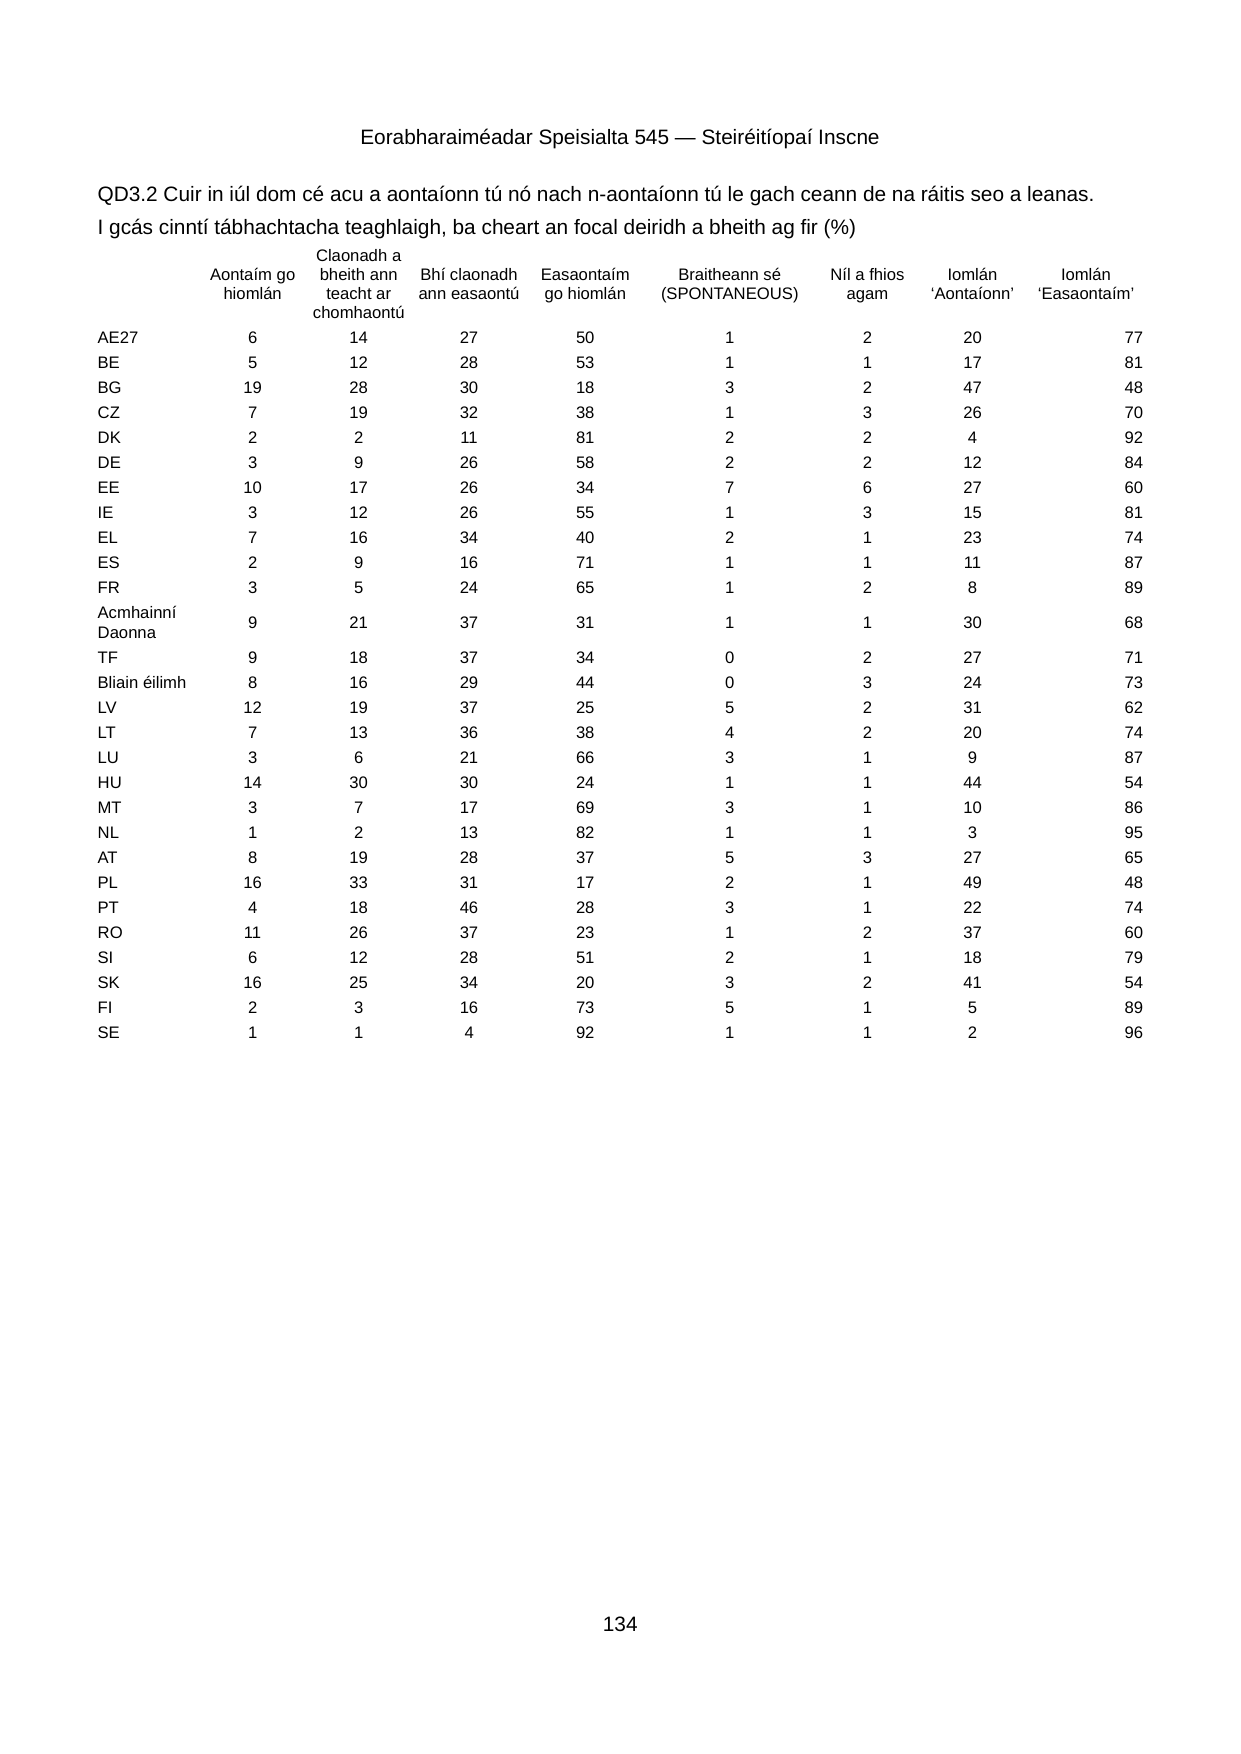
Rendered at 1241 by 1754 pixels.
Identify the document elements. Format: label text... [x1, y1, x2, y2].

table_cell 2 [816, 325, 918, 350]
table_header QD3.2 Cuir in iúl dom cé acu a aontaíonn tú nó nach n-aontaíonn tú le gach ceann de na ráitis seo a leanas. [95, 178, 1146, 210]
table_cell 89 [1026, 575, 1146, 600]
table_cell 46 [411, 895, 527, 919]
table_cell 1 [816, 1020, 918, 1044]
table_cell 4 [199, 895, 306, 919]
table_cell 81 [1026, 500, 1146, 525]
table_cell 9 [306, 450, 411, 475]
table_cell 5 [199, 350, 306, 375]
table_cell RO [95, 920, 199, 944]
table_cell 37 [919, 920, 1026, 944]
table_cell 17 [306, 475, 411, 500]
table_cell 28 [411, 845, 527, 869]
table_cell 33 [306, 870, 411, 894]
table_cell 1 [199, 1020, 306, 1044]
table_cell 25 [306, 970, 411, 994]
table_cell 1 [816, 870, 918, 894]
table_cell 16 [306, 670, 411, 694]
table_cell 17 [527, 870, 643, 894]
table_cell 18 [306, 895, 411, 919]
table_cell 2 [919, 1020, 1026, 1044]
table_cell 74 [1026, 895, 1146, 919]
table_cell 51 [527, 945, 643, 969]
table_cell PT [95, 895, 199, 919]
table_cell 3 [199, 450, 306, 475]
table_cell 6 [306, 745, 411, 769]
table_cell 92 [1026, 425, 1146, 450]
table_cell 6 [816, 475, 918, 500]
table_cell 48 [1026, 375, 1146, 400]
table_cell Aontaím go hiomlán [199, 243, 306, 325]
table_cell 1 [643, 770, 816, 794]
table_cell 8 [199, 845, 306, 869]
table_cell 7 [643, 475, 816, 500]
table_cell 71 [527, 550, 643, 575]
table_cell 1 [816, 770, 918, 794]
table_cell 5 [643, 845, 816, 869]
table_cell 49 [919, 870, 1026, 894]
table_cell 3 [816, 500, 918, 525]
table_cell 1 [816, 745, 918, 769]
table_cell EL [95, 525, 199, 550]
table_cell 1 [816, 550, 918, 575]
table_cell 1 [306, 1020, 411, 1044]
table_cell 27 [919, 475, 1026, 500]
table_cell FI [95, 995, 199, 1019]
table_cell 16 [411, 550, 527, 575]
table_cell 34 [527, 645, 643, 669]
table_cell 84 [1026, 450, 1146, 475]
table_cell 12 [199, 695, 306, 719]
table_cell ES [95, 550, 199, 575]
table_cell 30 [919, 600, 1026, 644]
table_cell 5 [306, 575, 411, 600]
table_cell 0 [643, 645, 816, 669]
table_cell 2 [306, 820, 411, 844]
table_cell 12 [919, 450, 1026, 475]
table_cell 10 [199, 475, 306, 500]
table_cell 9 [199, 645, 306, 669]
table_cell 26 [411, 450, 527, 475]
table_cell 3 [199, 795, 306, 819]
table_cell 1 [643, 325, 816, 350]
table_cell 1 [643, 500, 816, 525]
table_cell 15 [919, 500, 1026, 525]
table_cell 23 [527, 920, 643, 944]
table_cell SE [95, 1020, 199, 1044]
table_cell 2 [643, 945, 816, 969]
table_cell 2 [643, 450, 816, 475]
table_cell 38 [527, 720, 643, 744]
table_cell 16 [199, 870, 306, 894]
table_cell 79 [1026, 945, 1146, 969]
table_cell IE [95, 500, 199, 525]
table_cell 3 [816, 670, 918, 694]
table_cell SI [95, 945, 199, 969]
table_cell 28 [411, 945, 527, 969]
table_cell 1 [643, 400, 816, 425]
table_cell AE27 [95, 325, 199, 350]
table_cell 50 [527, 325, 643, 350]
table_cell 4 [411, 1020, 527, 1044]
table_cell 27 [411, 325, 527, 350]
table_cell 89 [1026, 995, 1146, 1019]
table_cell 40 [527, 525, 643, 550]
table_cell 27 [919, 645, 1026, 669]
table_cell 55 [527, 500, 643, 525]
table_cell [95, 243, 199, 325]
table_cell 2 [816, 720, 918, 744]
table_cell 24 [411, 575, 527, 600]
table_cell 4 [643, 720, 816, 744]
table_cell 13 [306, 720, 411, 744]
table_cell LT [95, 720, 199, 744]
table_cell 28 [306, 375, 411, 400]
table_cell 26 [411, 500, 527, 525]
table_cell 28 [527, 895, 643, 919]
table_cell 9 [919, 745, 1026, 769]
table_cell 14 [306, 325, 411, 350]
table_cell 11 [919, 550, 1026, 575]
table_cell 48 [1026, 870, 1146, 894]
table_cell 1 [816, 600, 918, 644]
table_cell 3 [643, 795, 816, 819]
table_cell AT [95, 845, 199, 869]
table_cell 2 [816, 970, 918, 994]
table_cell 58 [527, 450, 643, 475]
table_cell 8 [919, 575, 1026, 600]
table_cell 95 [1026, 820, 1146, 844]
table_cell 12 [306, 500, 411, 525]
table_cell 70 [1026, 400, 1146, 425]
table_cell 62 [1026, 695, 1146, 719]
table_cell LU [95, 745, 199, 769]
table_cell 1 [816, 795, 918, 819]
table_cell 20 [919, 325, 1026, 350]
table_cell 2 [199, 995, 306, 1019]
table_cell 14 [199, 770, 306, 794]
table_cell Easaontaím go hiomlán [527, 243, 643, 325]
table_cell 65 [527, 575, 643, 600]
table_cell 3 [643, 970, 816, 994]
table_cell 19 [306, 845, 411, 869]
table_cell 2 [816, 920, 918, 944]
table_cell SK [95, 970, 199, 994]
table_cell 37 [411, 600, 527, 644]
table_cell BE [95, 350, 199, 375]
table_cell 1 [643, 600, 816, 644]
table_cell 2 [643, 870, 816, 894]
table_cell MT [95, 795, 199, 819]
table_cell 3 [816, 400, 918, 425]
table_cell 71 [1026, 645, 1146, 669]
table_cell 60 [1026, 475, 1146, 500]
table_cell 54 [1026, 970, 1146, 994]
table_cell 34 [411, 970, 527, 994]
table_cell 74 [1026, 525, 1146, 550]
table_cell 1 [816, 350, 918, 375]
table_cell 34 [527, 475, 643, 500]
table_cell 2 [816, 695, 918, 719]
table_cell 54 [1026, 770, 1146, 794]
table_cell 5 [643, 695, 816, 719]
table_cell DK [95, 425, 199, 450]
table_cell 10 [919, 795, 1026, 819]
table_cell I gcás cinntí tábhachtacha teaghlaigh, ba cheart an focal deiridh a bheith ag fir (%) [95, 210, 1146, 243]
table_cell 44 [919, 770, 1026, 794]
table_cell 38 [527, 400, 643, 425]
table_cell 26 [919, 400, 1026, 425]
table_cell 92 [527, 1020, 643, 1044]
table_cell 3 [643, 375, 816, 400]
table_cell 53 [527, 350, 643, 375]
table_cell 2 [816, 450, 918, 475]
table_cell 81 [527, 425, 643, 450]
table_cell 37 [411, 920, 527, 944]
table_cell 1 [816, 995, 918, 1019]
table_cell 18 [919, 945, 1026, 969]
table_cell 18 [306, 645, 411, 669]
table_cell 1 [816, 525, 918, 550]
table_cell 77 [1026, 325, 1146, 350]
table_cell 16 [411, 995, 527, 1019]
table_cell 1 [199, 820, 306, 844]
table_cell TF [95, 645, 199, 669]
table_cell Bliain éilimh [95, 670, 199, 694]
table_cell 3 [643, 745, 816, 769]
table_cell 31 [919, 695, 1026, 719]
table_cell 12 [306, 350, 411, 375]
table_cell 22 [919, 895, 1026, 919]
table_cell 24 [527, 770, 643, 794]
table_cell 1 [816, 895, 918, 919]
table_cell 1 [643, 350, 816, 375]
table_cell Bhí claonadh ann easaontú [411, 243, 527, 325]
table_cell 11 [199, 920, 306, 944]
table_cell 96 [1026, 1020, 1146, 1044]
table_cell 32 [411, 400, 527, 425]
table_cell 1 [643, 920, 816, 944]
table_cell 0 [643, 670, 816, 694]
table_cell 28 [411, 350, 527, 375]
table_cell 81 [1026, 350, 1146, 375]
table_cell 2 [816, 425, 918, 450]
table_cell 9 [306, 550, 411, 575]
table_cell 82 [527, 820, 643, 844]
table_cell 30 [306, 770, 411, 794]
table_cell 66 [527, 745, 643, 769]
table_cell 5 [919, 995, 1026, 1019]
table_cell 17 [919, 350, 1026, 375]
table_cell LV [95, 695, 199, 719]
table_cell 1 [643, 550, 816, 575]
table_cell 8 [199, 670, 306, 694]
table_cell BG [95, 375, 199, 400]
table_cell 1 [816, 820, 918, 844]
table_cell Níl a fhios agam [816, 243, 918, 325]
table_cell 12 [306, 945, 411, 969]
table_cell 3 [199, 500, 306, 525]
table_cell 20 [527, 970, 643, 994]
table_cell 37 [411, 695, 527, 719]
table_cell 36 [411, 720, 527, 744]
table_cell 1 [643, 575, 816, 600]
table_cell 27 [919, 845, 1026, 869]
table_cell 86 [1026, 795, 1146, 819]
table_cell Acmhainní Daonna [95, 600, 199, 644]
table_cell 23 [919, 525, 1026, 550]
table_cell DE [95, 450, 199, 475]
table_cell 74 [1026, 720, 1146, 744]
table_cell 19 [199, 375, 306, 400]
table_cell 47 [919, 375, 1026, 400]
table_cell 87 [1026, 550, 1146, 575]
table_cell 73 [1026, 670, 1146, 694]
table_cell 21 [306, 600, 411, 644]
table_cell 7 [199, 525, 306, 550]
table_cell 17 [411, 795, 527, 819]
table_cell 7 [306, 795, 411, 819]
table_cell 16 [199, 970, 306, 994]
table_cell 31 [527, 600, 643, 644]
table_cell 26 [411, 475, 527, 500]
table_cell 37 [527, 845, 643, 869]
table_cell 65 [1026, 845, 1146, 869]
table_cell 34 [411, 525, 527, 550]
table_cell 2 [643, 425, 816, 450]
table_cell 3 [816, 845, 918, 869]
table_cell 2 [816, 645, 918, 669]
table_cell 20 [919, 720, 1026, 744]
table_cell 37 [411, 645, 527, 669]
table_cell Iomlán ‘Easaontaím’ [1026, 243, 1146, 325]
table_cell 2 [306, 425, 411, 450]
table_cell 3 [199, 745, 306, 769]
table_cell 69 [527, 795, 643, 819]
table_cell 25 [527, 695, 643, 719]
table_cell HU [95, 770, 199, 794]
table_cell Iomlán ‘Aontaíonn’ [919, 243, 1026, 325]
table_cell CZ [95, 400, 199, 425]
table_cell 2 [816, 575, 918, 600]
table_cell 60 [1026, 920, 1146, 944]
table_cell 2 [643, 525, 816, 550]
table_cell NL [95, 820, 199, 844]
table_cell PL [95, 870, 199, 894]
table_cell Braitheann sé (SPONTANEOUS) [643, 243, 816, 325]
table_cell 16 [306, 525, 411, 550]
table_cell 5 [643, 995, 816, 1019]
table_cell 30 [411, 375, 527, 400]
table_cell 29 [411, 670, 527, 694]
table_cell 26 [306, 920, 411, 944]
table_cell 31 [411, 870, 527, 894]
table_cell EE [95, 475, 199, 500]
table_cell 1 [816, 945, 918, 969]
table_cell 1 [643, 820, 816, 844]
table_cell 87 [1026, 745, 1146, 769]
table_cell 24 [919, 670, 1026, 694]
table_cell 6 [199, 945, 306, 969]
table_cell 18 [527, 375, 643, 400]
table_cell 21 [411, 745, 527, 769]
table_cell 73 [527, 995, 643, 1019]
table_cell 19 [306, 400, 411, 425]
table_cell 2 [199, 550, 306, 575]
table_cell 44 [527, 670, 643, 694]
table_cell 41 [919, 970, 1026, 994]
table_cell 2 [199, 425, 306, 450]
table_cell 9 [199, 600, 306, 644]
table_cell 3 [199, 575, 306, 600]
table_cell 2 [816, 375, 918, 400]
table_cell 30 [411, 770, 527, 794]
table_cell Claonadh a bheith ann teacht ar chomhaontú [306, 243, 411, 325]
table_cell 6 [199, 325, 306, 350]
table_cell FR [95, 575, 199, 600]
table_cell 4 [919, 425, 1026, 450]
table_cell 3 [919, 820, 1026, 844]
table_cell 13 [411, 820, 527, 844]
table_cell 7 [199, 400, 306, 425]
table_cell 68 [1026, 600, 1146, 644]
table_cell 3 [306, 995, 411, 1019]
table_cell 1 [643, 1020, 816, 1044]
table_cell 3 [643, 895, 816, 919]
table_cell 19 [306, 695, 411, 719]
table_cell 7 [199, 720, 306, 744]
table_cell 11 [411, 425, 527, 450]
